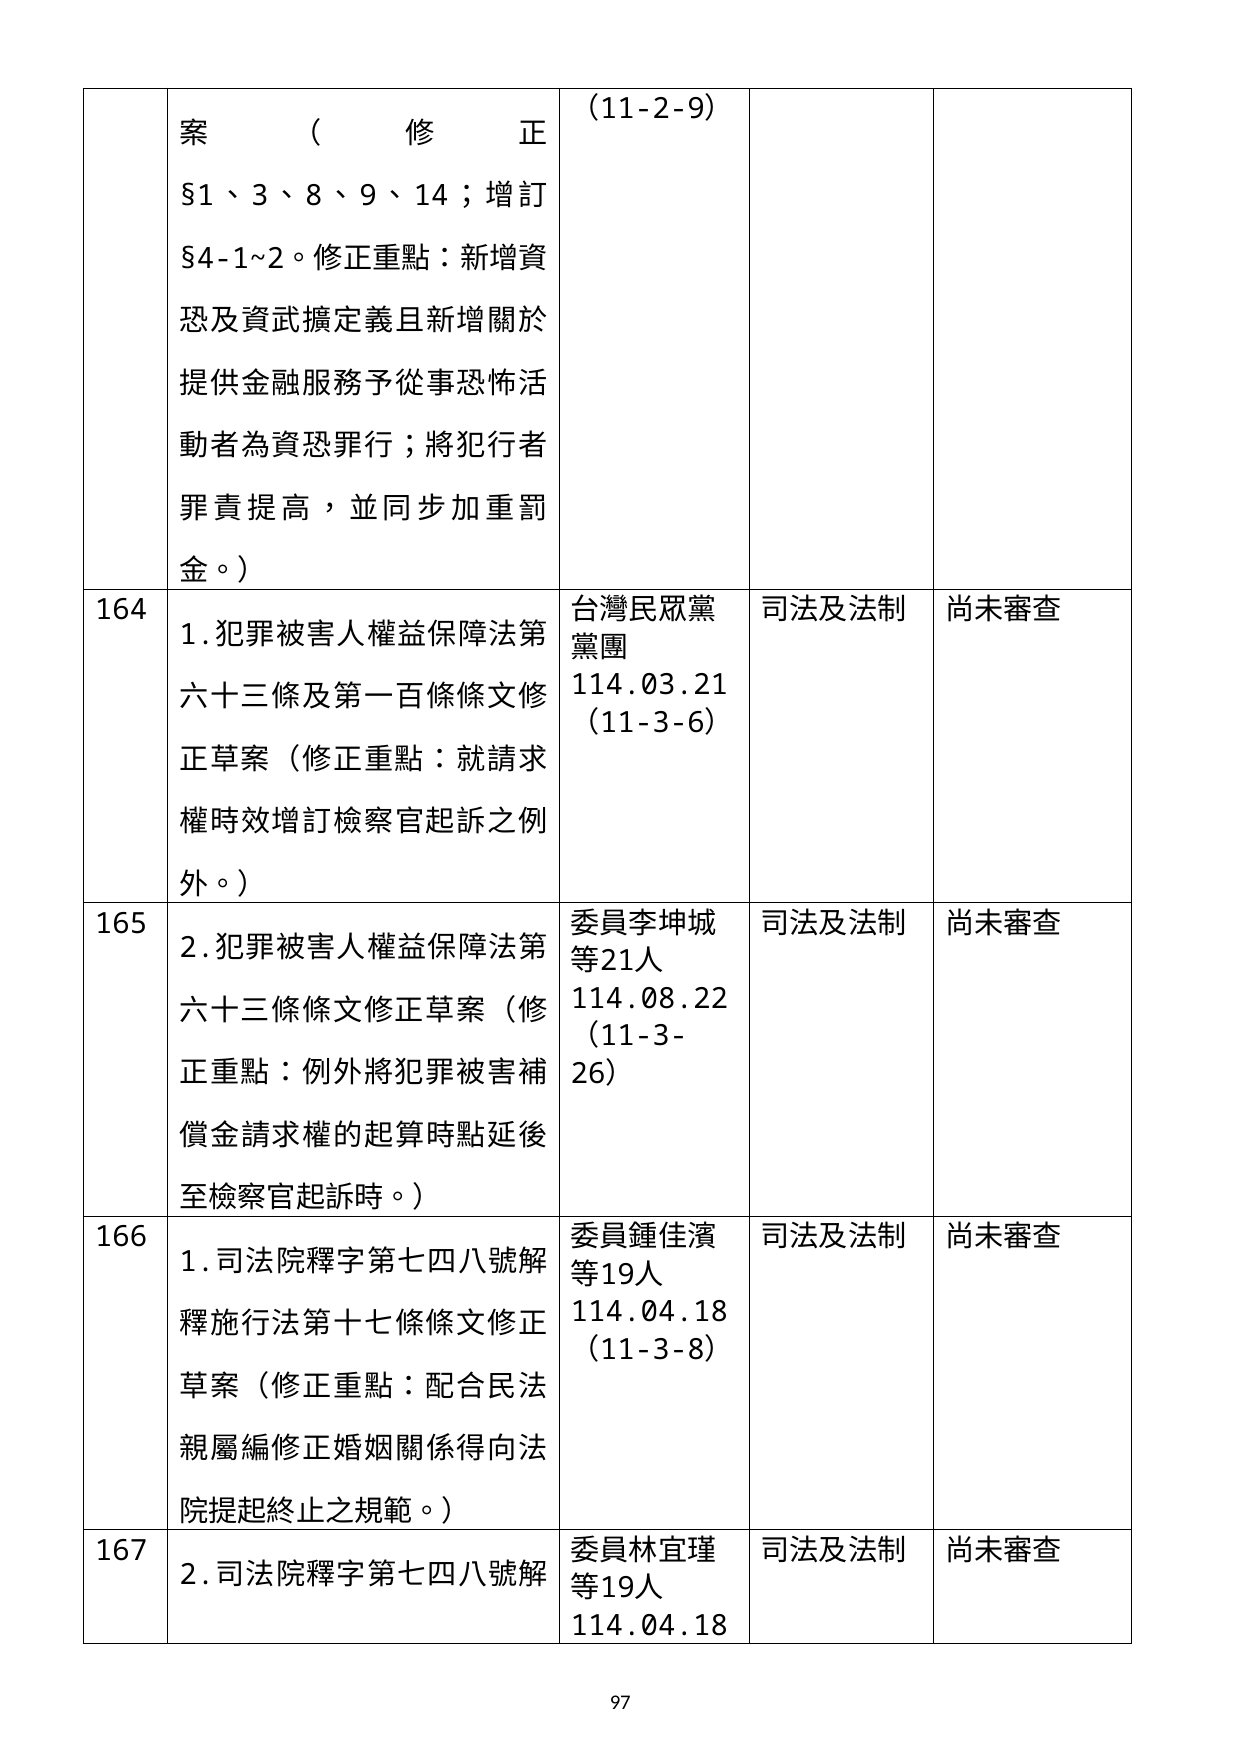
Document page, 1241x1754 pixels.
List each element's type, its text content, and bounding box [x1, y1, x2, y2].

table_cell 2.司法院釋字第七四八號解 [168, 1530, 559, 1643]
table_cell 司法及法制 [750, 903, 933, 1216]
table_cell 尚未審查 [934, 1530, 1131, 1643]
table_cell 尚未審查 [934, 590, 1131, 902]
table_cell 1.犯罪被害人權益保障法第六十三條及第一百條條文修正草案（修正重點：就請求權時效增訂檢察官起訴之例外。） [168, 590, 559, 902]
table_cell [750, 89, 933, 589]
table_cell 司法及法制 [750, 1530, 933, 1643]
table_cell 台灣民眾黨黨團 114.03.21 （11-3-6） [560, 590, 749, 902]
table_cell 尚未審查 [934, 903, 1131, 1216]
table_cell 165 [84, 903, 167, 1216]
table_cell 委員鍾佳濱 等19人 114.04.18 （11-3-8） [560, 1217, 749, 1529]
table_cell 2.犯罪被害人權益保障法第六十三條條文修正草案（修正重點：例外將犯罪被害補償金請求權的起算時點延後至檢察官起訴時。） [168, 903, 559, 1216]
table_cell 1.司法院釋字第七四八號解釋施行法第十七條條文修正草案（修正重點：配合民法親屬編修正婚姻關係得向法院提起終止之規範。） [168, 1217, 559, 1529]
table_cell 164 [84, 590, 167, 902]
table_cell 司法及法制 [750, 590, 933, 902]
table_cell 166 [84, 1217, 167, 1529]
table_cell 案（修正§1、3、8、9、14；增訂§4-1~2。修正重點：新增資恐及資武擴定義且新增關於提供金融服務予從事恐怖活動者為資恐罪行；將犯行者罪責提高，並同步加重罰金。） [168, 89, 559, 589]
table_cell 尚未審查 [934, 1217, 1131, 1529]
table_cell （11-2-9） [560, 89, 749, 589]
table_cell 167 [84, 1530, 167, 1643]
table_cell [84, 89, 167, 589]
table_cell 委員林宜瑾 等19人 114.04.18 [560, 1530, 749, 1643]
table_cell 司法及法制 [750, 1217, 933, 1529]
table_cell 委員李坤城 等21人 114.08.22 （11-3-26） [560, 903, 749, 1216]
table_cell [934, 89, 1131, 589]
